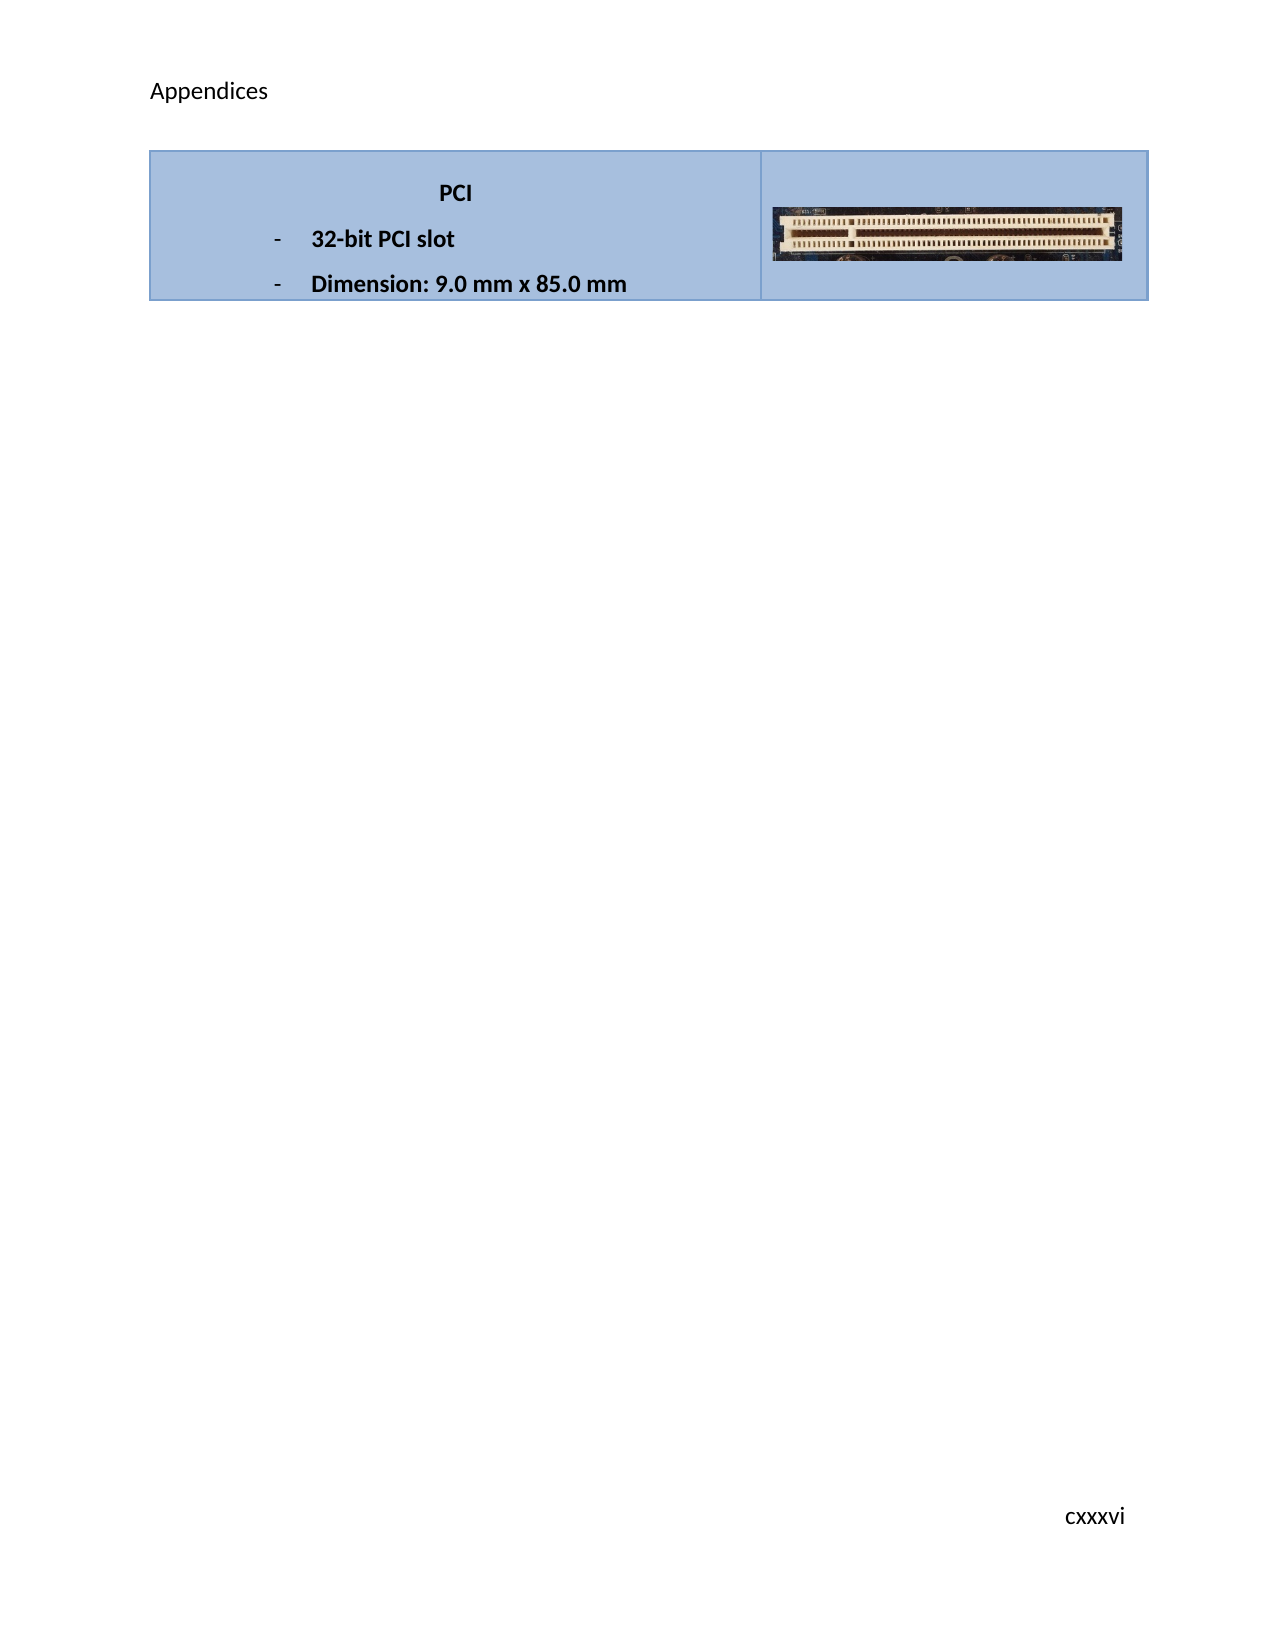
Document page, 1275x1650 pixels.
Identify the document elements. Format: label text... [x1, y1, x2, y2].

picture [772, 207, 1123, 261]
table_cell [762, 152, 1146, 299]
table_cell PCI 32-bit PCI slot Dimension: 9.0 mm x 85.0 mm [151, 152, 760, 299]
